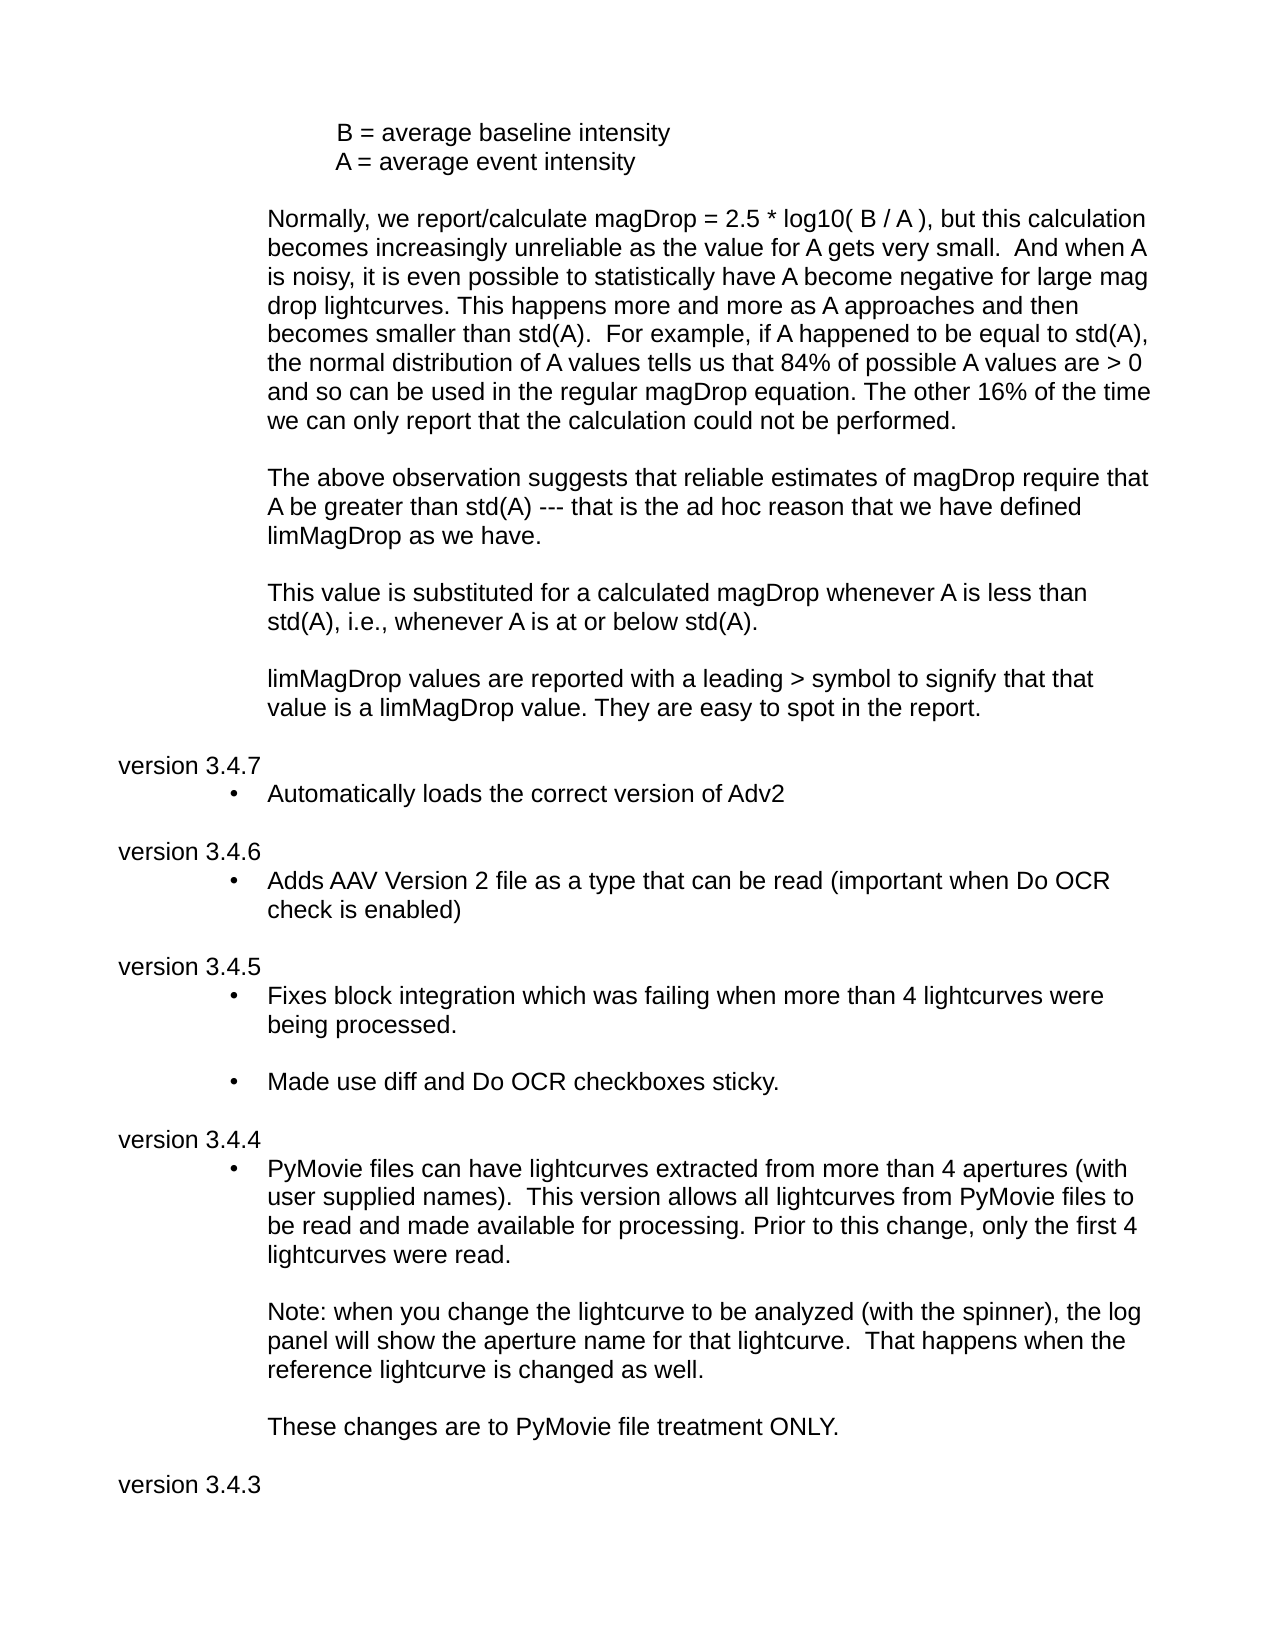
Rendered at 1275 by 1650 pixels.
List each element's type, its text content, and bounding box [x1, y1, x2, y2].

list PyMovie files can have lightcurves extracted from more than 4 apertures (with user supplied names). This version allows all lightcurves from PyMovie files to be read and made available for processing. Prior to this change, only the first 4 lightcurves were read. Note: when you change the lightcurve to be analyzed (with the spinner), the log panel will show the aperture name for that lightcurve. That happens when the reference lightcurve is changed as well. These changes are to PyMovie file treatment ONLY. [229, 1153, 1157, 1441]
list Automatically loads the correct version of Adv2 [229, 779, 1157, 837]
list B = average baseline intensity A = average event intensity Normally, we report/calculate magDrop = 2.5 * log10( B / A ), but this calculation becomes increasingly unreliable as the value for A gets very small. And when A is noisy, it is even possible to statistically have A become negative for large mag drop lightcurves. This happens more and more as A approaches and then becomes smaller than std(A). For example, if A happened to be equal to std(A), the normal distribution of A values tells us that 84% of possible A values are > 0 and so can be used in the regular magDrop equation. The other 16% of the time we can only report that the calculation could not be performed. The above observation suggests that reliable estimates of magDrop require that A be greater than std(A) --- that is the ad hoc reason that we have defined limMagDrop as we have. This value is substituted for a calculated magDrop whenever A is less than std(A), i.e., whenever A is at or below std(A). limMagDrop values are reported with a leading > symbol to signify that that value is a limMagDrop value. They are easy to spot in the report. [229, 118, 1157, 722]
list Made use diff and Do OCR checkboxes sticky. [229, 1067, 1157, 1125]
text version 3.4.6 [118, 837, 1157, 866]
text version 3.4.3 [118, 1470, 1157, 1499]
text version 3.4.4 [118, 1125, 1157, 1153]
text version 3.4.7 [118, 751, 1157, 779]
text version 3.4.5 [118, 952, 1157, 981]
list Adds AAV Version 2 file as a type that can be read (important when Do OCR check is enabled) [229, 866, 1157, 923]
list Fixes block integration which was failing when more than 4 lightcurves were being processed. [229, 981, 1157, 1067]
